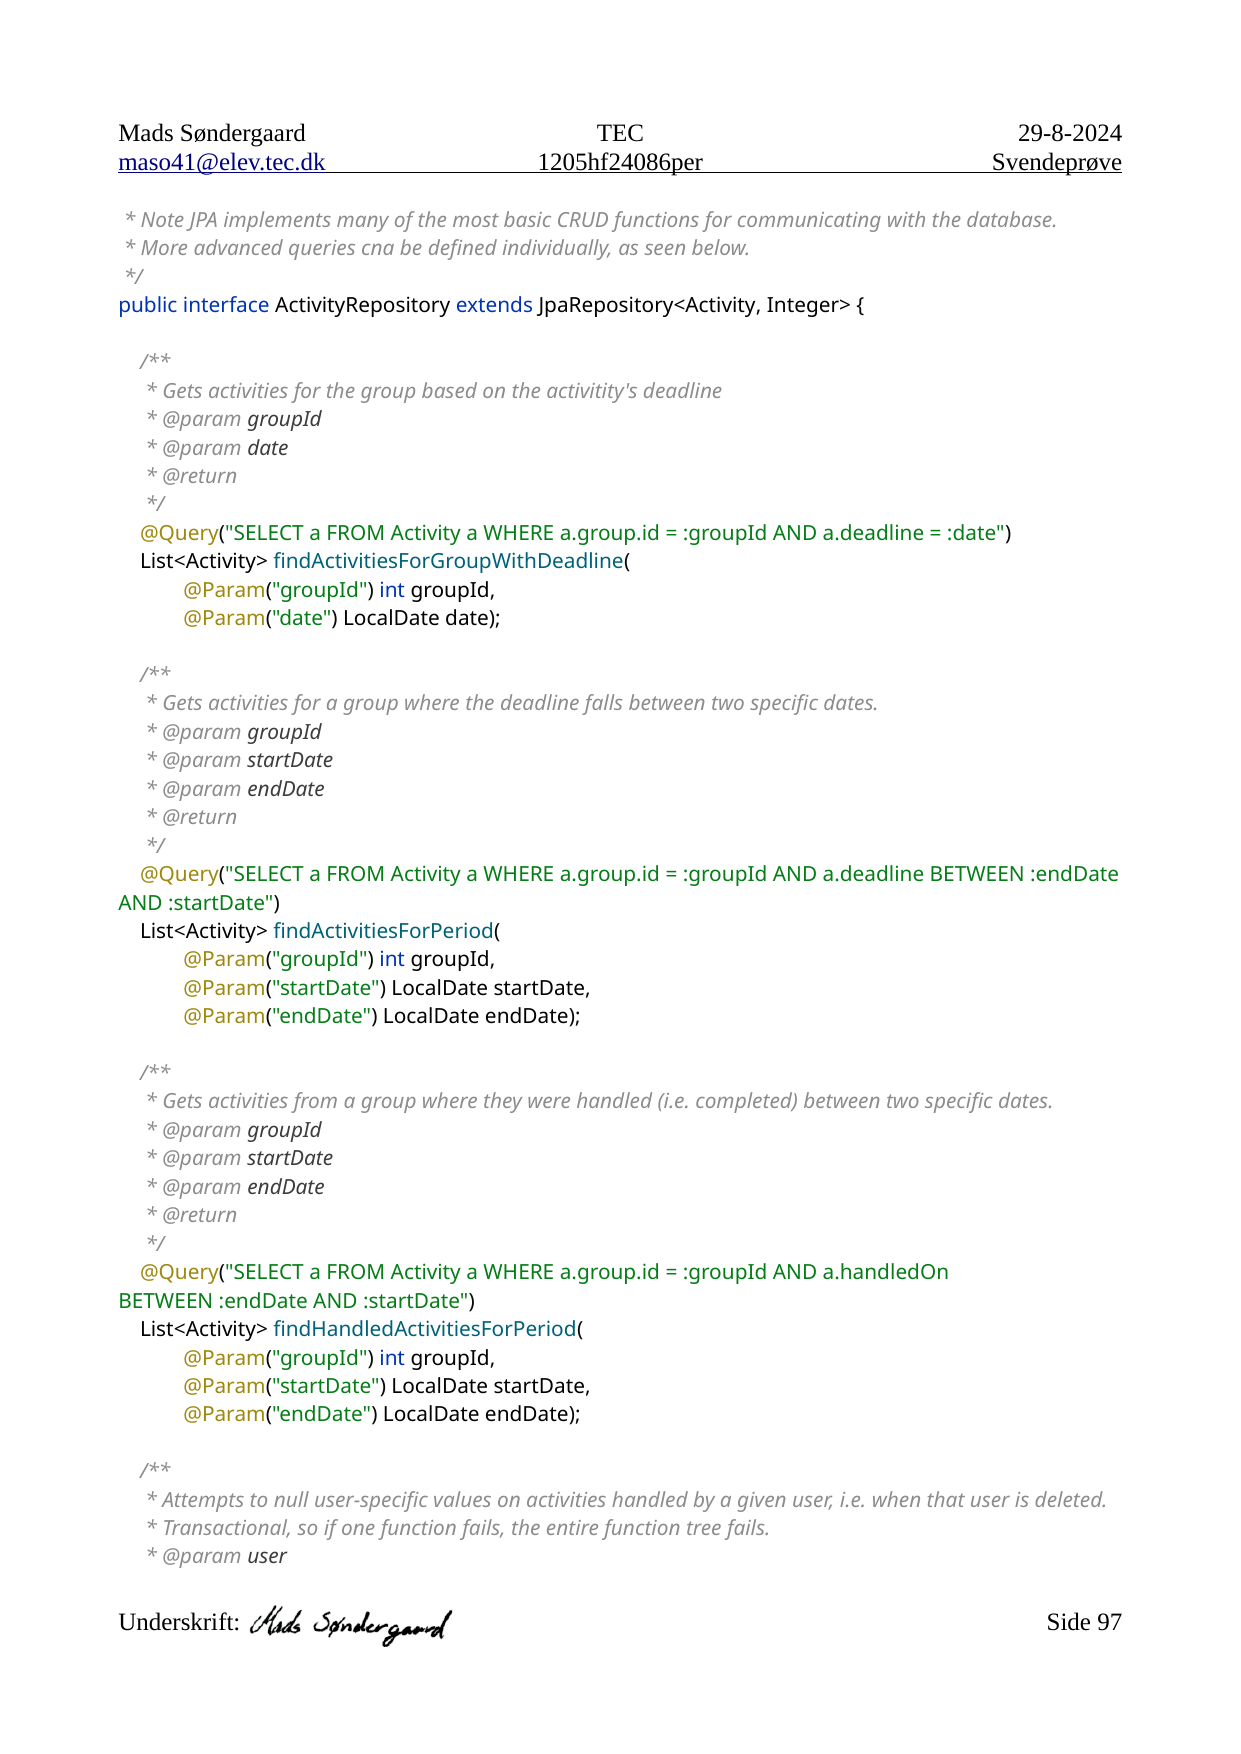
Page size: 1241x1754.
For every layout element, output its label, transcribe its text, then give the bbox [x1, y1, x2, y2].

picture [244, 1600, 458, 1647]
text * Note JPA implements many of the most basic CRUD functions for communicating with the database. * More advanced queries cna be defined individually, as seen below. */ public interface ActivityRepository extends JpaRepository<Activity, Integer> { /** * Gets activities for the group based on the activitity's deadline * @param groupId * @param date * @return */ @Query("SELECT a FROM Activity a WHERE a.group.id = :groupId AND a.deadline = :date") List<Activity> findActivitiesForGroupWithDeadline( @Param("groupId") int groupId, @Param("date") LocalDate date); /** * Gets activities for a group where the deadline falls between two specific dates. * @param groupId * @param startDate * @param endDate * @return */ @Query("SELECT a FROM Activity a WHERE a.group.id = :groupId AND a.deadline BETWEEN :endDate AND :startDate") List<Activity> findActivitiesForPeriod( @Param("groupId") int groupId, @Param("startDate") LocalDate startDate, @Param("endDate") LocalDate endDate); /** * Gets activities from a group where they were handled (i.e. completed) between two specific dates. * @param groupId * @param startDate * @param endDate * @return */ @Query("SELECT a FROM Activity a WHERE a.group.id = :groupId AND a.handledOn BETWEEN :endDate AND :startDate") List<Activity> findHandledActivitiesForPeriod( @Param("groupId") int groupId, @Param("startDate") LocalDate startDate, @Param("endDate") LocalDate endDate); /** * Attempts to null user-specific values on activities handled by a given user, i.e. when that user is deleted. * Transactional, so if one function fails, the entire function tree fails. * @param user [118, 205, 1122, 1570]
